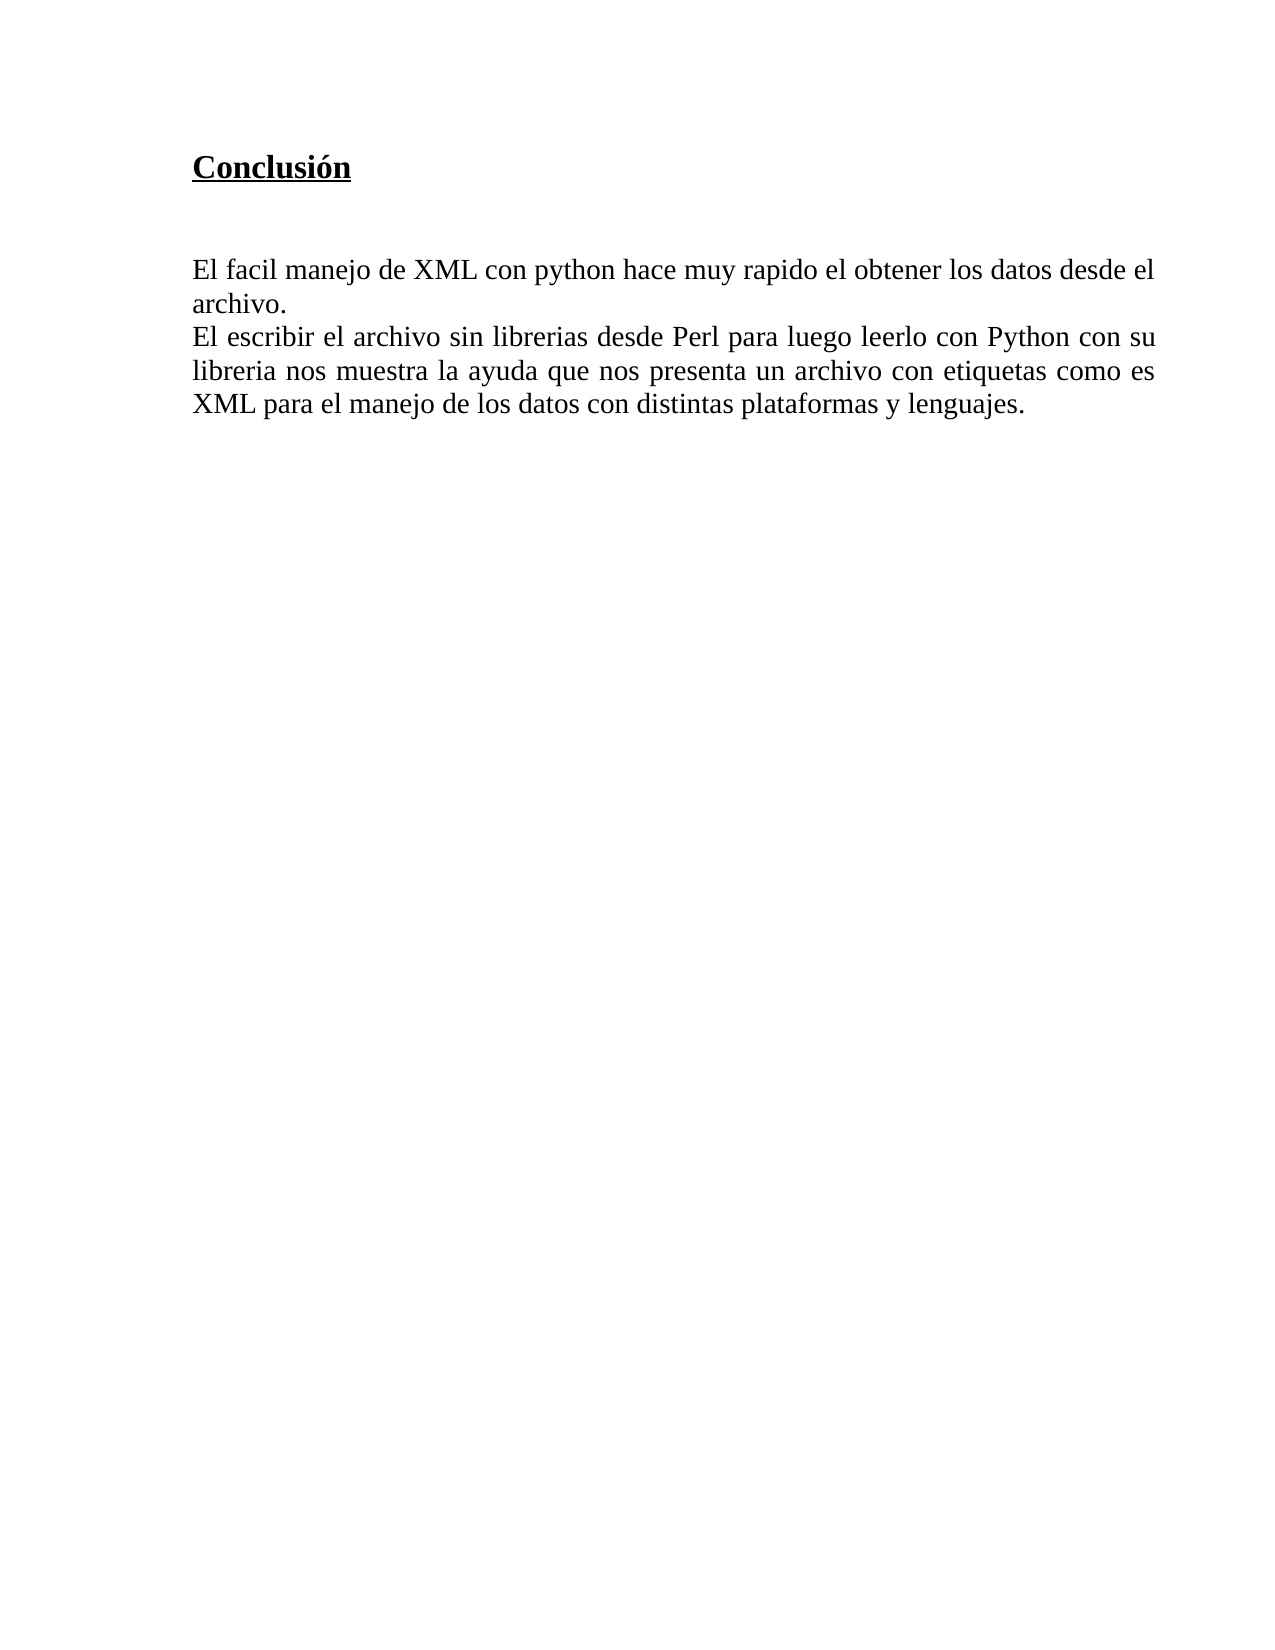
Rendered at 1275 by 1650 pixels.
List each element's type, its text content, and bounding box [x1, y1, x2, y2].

text El escribir el archivo sin librerias desde Perl para luego leerlo con Python con su libreria nos muestra la ayuda que nos presenta un archivo con etiquetas como es XML para el manejo de los datos con distintas plataformas y lenguajes. [192, 319, 1157, 420]
text Conclusión [192, 147, 1157, 185]
text El facil manejo de XML con python hace muy rapido el obtener los datos desde el archivo. [192, 252, 1157, 319]
